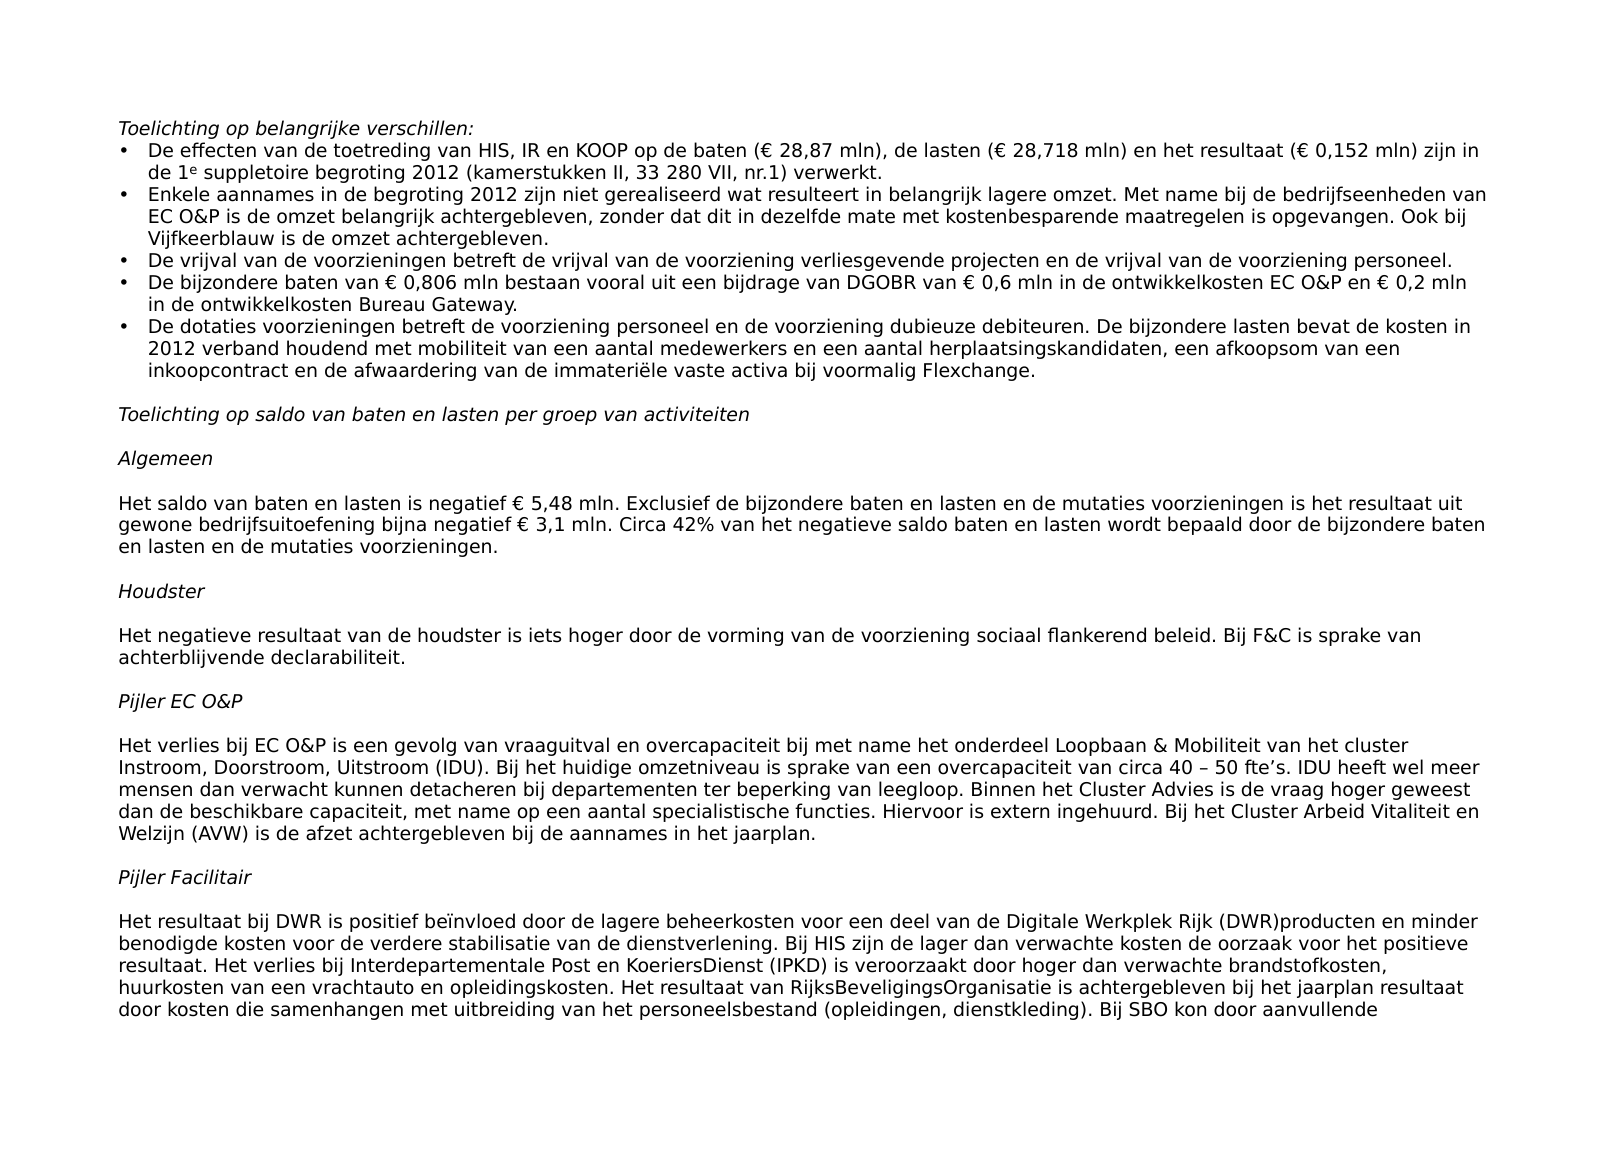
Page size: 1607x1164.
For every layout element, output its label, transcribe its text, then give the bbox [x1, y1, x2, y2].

text Het verlies bij EC O&P is een gevolg van vraaguitval en overcapaciteit bij met name het onderdeel Loopbaan & Mobiliteit van het cluster Instroom, Doorstroom, Uitstroom (IDU). Bij het huidige omzetniveau is sprake van een overcapaciteit van circa 40 – 50 fte’s. IDU heeft wel meer mensen dan verwacht kunnen detacheren bij departementen ter beperking van leegloop. Binnen het Cluster Advies is de vraag hoger geweest dan de beschikbare capaciteit, met name op een aantal specialistische functies. Hiervoor is extern ingehuurd. Bij het Cluster Arbeid Vitaliteit en Welzijn (AVW) is de afzet achtergebleven bij de aannames in het jaarplan. [118, 735, 1488, 845]
subtitle Toelichting op saldo van baten en lasten per groep van activiteiten [118, 404, 1488, 426]
text • De dotaties voorzieningen betreft de voorziening personeel en de voorziening dubieuze debiteuren. De bijzondere lasten bevat de kosten in 2012 verband houdend met mobiliteit van een aantal medewerkers en een aantal herplaatsingskandidaten, een afkoopsom van een inkoopcontract en de afwaardering van de immateriële vaste activa bij voormalig Flexchange. [118, 316, 1488, 382]
subtitle Pijler Facilitair [118, 867, 1488, 889]
text • De vrijval van de voorzieningen betreft de vrijval van de voorziening verliesgevende projecten en de vrijval van de voorziening personeel. [118, 250, 1488, 272]
text • Enkele aannames in de begroting 2012 zijn niet gerealiseerd wat resulteert in belangrijk lagere omzet. Met name bij de bedrijfseenheden van EC O&P is de omzet belangrijk achtergebleven, zonder dat dit in dezelfde mate met kostenbesparende maatregelen is opgevangen. Ook bij Vijfkeerblauw is de omzet achtergebleven. [118, 184, 1488, 250]
subtitle Pijler EC O&P [118, 691, 1488, 713]
text Het saldo van baten en lasten is negatief € 5,48 mln. Exclusief de bijzondere baten en lasten en de mutaties voorzieningen is het resultaat uit gewone bedrijfsuitoefening bijna negatief € 3,1 mln. Circa 42% van het negatieve saldo baten en lasten wordt bepaald door de bijzondere baten en lasten en de mutaties voorzieningen. [118, 492, 1488, 558]
text • De bijzondere baten van € 0,806 mln bestaan vooral uit een bijdrage van DGOBR van € 0,6 mln in de ontwikkelkosten EC O&P en € 0,2 mln in de ontwikkelkosten Bureau Gateway. [118, 272, 1488, 316]
subtitle Algemeen [118, 448, 1488, 470]
subtitle Toelichting op belangrijke verschillen: [118, 118, 1488, 140]
text Het resultaat bij DWR is positief beïnvloed door de lagere beheerkosten voor een deel van de Digitale Werkplek Rijk (DWR)producten en minder benodigde kosten voor de verdere stabilisatie van de dienstverlening. Bij HIS zijn de lager dan verwachte kosten de oorzaak voor het positieve resultaat. Het verlies bij Interdepartementale Post en KoeriersDienst (IPKD) is veroorzaakt door hoger dan verwachte brandstofkosten, huurkosten van een vrachtauto en opleidingskosten. Het resultaat van RijksBeveligingsOrganisatie is achtergebleven bij het jaarplan resultaat door kosten die samenhangen met uitbreiding van het personeelsbestand (opleidingen, dienstkleding). Bij SBO kon door aanvullende [118, 911, 1488, 1021]
subtitle Houdster [118, 581, 1488, 602]
text • De effecten van de toetreding van HIS, IR en KOOP op de baten (€ 28,87 mln), de lasten (€ 28,718 mln) en het resultaat (€ 0,152 mln) zijn in de 1e suppletoire begroting 2012 (kamerstukken II, 33 280 VII, nr.1) verwerkt. [118, 140, 1488, 184]
text Het negatieve resultaat van de houdster is iets hoger door de vorming van de voorziening sociaal flankerend beleid. Bij F&C is sprake van achterblijvende declarabiliteit. [118, 625, 1488, 669]
